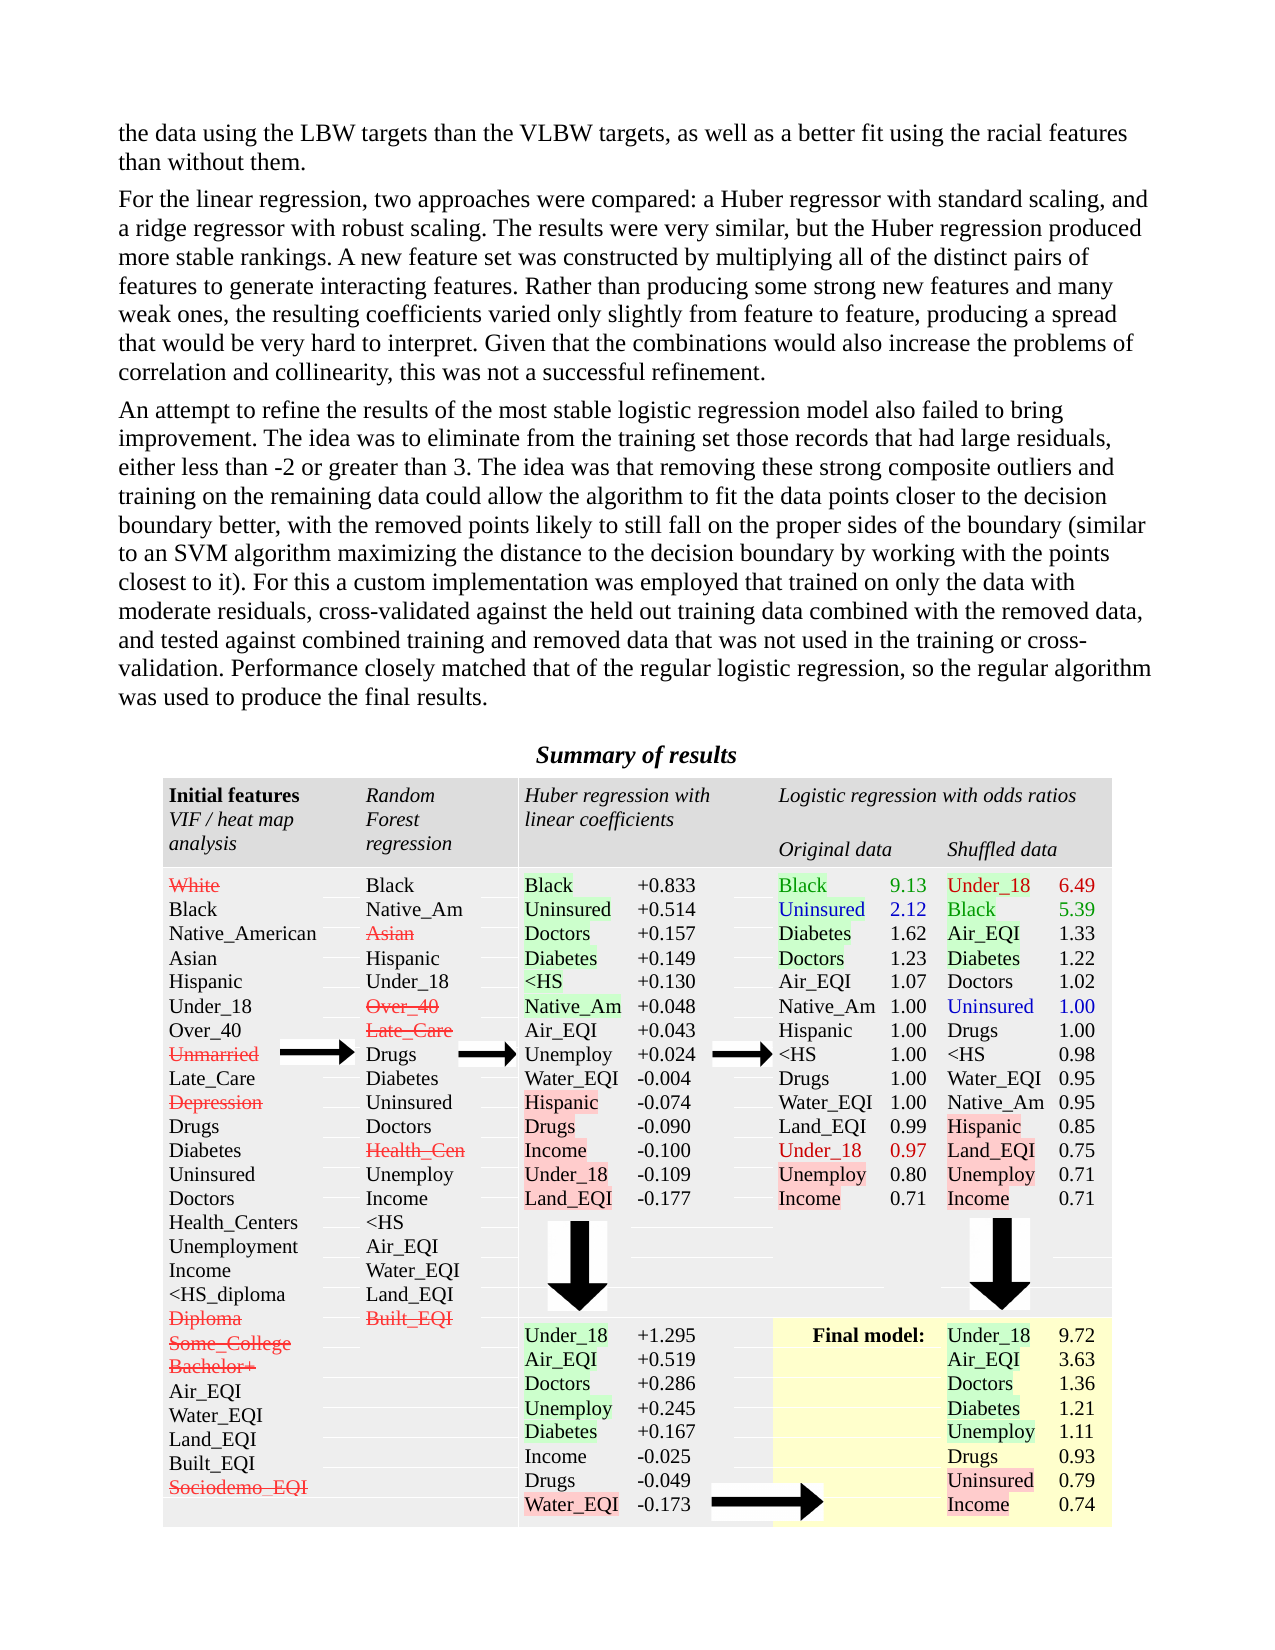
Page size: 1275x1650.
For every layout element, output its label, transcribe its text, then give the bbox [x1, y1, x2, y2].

table_cell [323, 1348, 360, 1377]
table_cell 9.72 3.63 1.36 1.21 1.11 0.93 0.79 0.74 [1053, 1318, 1112, 1527]
table_cell [360, 1378, 481, 1407]
table_cell [481, 958, 518, 987]
table_cell [323, 1258, 360, 1287]
table_cell [734, 988, 773, 1017]
table_header [323, 778, 360, 801]
table_cell [323, 958, 360, 987]
picture [969, 1218, 1031, 1310]
text Summary of results [118, 740, 1157, 768]
table_cell [323, 801, 360, 831]
table_cell [631, 1288, 734, 1317]
table_cell [734, 898, 773, 927]
picture [458, 1041, 517, 1067]
table_cell [773, 1438, 884, 1467]
table_cell Black Native_Am Asian Hispanic Under_18 Over_40 Late_Care Drugs Diabetes Uninsured Doctors Health_Cen Unemploy Income <HS Air_EQI Water_EQI Land_EQI Built_EQI [360, 868, 481, 1377]
table_cell [734, 1078, 773, 1107]
table_cell [481, 988, 518, 1017]
table_cell [481, 1048, 518, 1077]
table_cell [481, 1378, 518, 1407]
table_cell [323, 1408, 360, 1437]
table_cell [323, 1198, 360, 1227]
table_cell [734, 868, 773, 897]
table_cell [734, 958, 773, 987]
table_cell [941, 1288, 1053, 1317]
table_cell [884, 1438, 941, 1467]
table_cell [360, 1438, 481, 1467]
table_cell [734, 1258, 773, 1287]
table_cell [884, 1348, 941, 1377]
table_header Random Forest regression [360, 778, 481, 867]
table_cell [481, 1348, 518, 1377]
table_cell 6.49 5.39 1.33 1.22 1.02 1.00 1.00 0.98 0.95 0.95 0.85 0.75 0.71 0.71 [1053, 868, 1112, 1257]
table_header Logistic regression with odds ratios [773, 778, 1112, 831]
text the data using the LBW targets than the VLBW targets, as well as a better fit using the racial features than without them. [118, 118, 1157, 176]
table_cell [734, 1018, 773, 1041]
table_cell [734, 1318, 773, 1347]
table_header Huber regression with linear coefficients [519, 778, 734, 867]
table_cell [481, 1018, 518, 1047]
table_cell [323, 1168, 360, 1197]
table_cell Shuffled data [941, 831, 1112, 867]
table_cell Black Uninsured Diabetes Doctors Air_EQI Native_Am Hispanic <HS Drugs Water_EQI Land_EQI Under_18 Unemploy Income [773, 868, 884, 1287]
table_cell [323, 1078, 360, 1107]
table_cell [773, 1378, 884, 1407]
table_cell [734, 1138, 773, 1167]
table_cell [481, 898, 518, 927]
table_cell [481, 928, 518, 957]
table_cell [323, 1288, 360, 1317]
table_header [734, 778, 773, 801]
table_cell [360, 1468, 481, 1497]
table_cell [481, 1228, 518, 1257]
table_cell [631, 1258, 734, 1287]
table_cell [323, 1108, 360, 1137]
table_cell White Black Native_American Asian Hispanic Under_18 Over_40 Unmarried Late_Care Depression Drugs Diabetes Uninsured Doctors Health_Centers Unemployment Income <HS_diploma Diploma Some_College Bachelor+ Air_EQI Water_EQI Land_EQI Built_EQI Sociodemo_EQI [163, 868, 323, 1497]
table_cell [773, 1498, 884, 1527]
table_cell Original data [773, 831, 941, 867]
table_cell [734, 1521, 773, 1527]
table_cell [323, 1138, 360, 1167]
table_header Initial features VIF / heat map analysis [163, 778, 323, 867]
table_cell [734, 1378, 773, 1407]
table_cell [734, 831, 773, 867]
table_cell [323, 988, 360, 1017]
table_cell [734, 1108, 773, 1137]
table_cell [1053, 1258, 1112, 1287]
picture [280, 1039, 355, 1065]
picture [712, 1041, 773, 1067]
table_cell [734, 1288, 773, 1317]
table_cell [734, 1168, 773, 1197]
table_cell Under_18 Black Air_EQI Diabetes Doctors Uninsured Drugs <HS Water_EQI Native_Am Hispanic Land_EQI Unemploy Income [941, 868, 1053, 1287]
table_cell [884, 1378, 941, 1407]
table_cell [734, 1198, 773, 1227]
picture [547, 1221, 608, 1311]
table_cell Black Uninsured Doctors Diabetes <HS Native_Am Air_EQI Unemploy Water_EQI Hispanic Drugs Income Under_18 Land_EQI [519, 868, 631, 1287]
table_cell [323, 1018, 360, 1047]
table_cell Under_18 Air_EQI Doctors Unemploy Diabetes Income Drugs Water_EQI [519, 1318, 631, 1527]
table_cell [1053, 1288, 1112, 1317]
table_cell [481, 1288, 518, 1317]
table_cell [481, 1408, 518, 1437]
table_cell [323, 831, 360, 867]
table_cell +1.295 +0.519 +0.286 +0.245 +0.167 -0.025 -0.049 -0.173 [631, 1318, 734, 1527]
table_cell [734, 1408, 773, 1437]
table_cell [734, 801, 773, 831]
table_cell [360, 1498, 481, 1527]
table_cell [481, 1108, 518, 1137]
table_cell [481, 801, 518, 831]
table_cell [481, 1498, 518, 1527]
table_cell [481, 831, 518, 867]
text For the linear regression, two approaches were compared: a Huber regressor with standard scaling, and a ridge regressor with robust scaling. The results were very similar, but the Huber regression produced more stable rankings. A new feature set was constructed by multiplying all of the distinct pairs of features to generate interacting features. Rather than producing some strong new features and many weak ones, the resulting coefficients varied only slightly from feature to feature, producing a spread that would be very hard to interpret. Given that the combinations would also increase the problems of correlation and collinearity, this was not a successful refinement. [118, 184, 1157, 386]
table_cell [323, 1048, 360, 1077]
table_cell [631, 1228, 734, 1257]
table_cell [519, 1288, 631, 1317]
table_cell Final model: [773, 1318, 941, 1347]
table_cell [481, 1168, 518, 1197]
text An attempt to refine the results of the most stable logistic regression model also failed to bring improvement. The idea was to eliminate from the training set those records that had large residuals, either less than -2 or greater than 3. The idea was that removing these strong composite outliers and training on the remaining data could allow the algorithm to fit the data points closer to the decision boundary better, with the removed points likely to still fall on the proper sides of the boundary (similar to an SVM algorithm maximizing the distance to the decision boundary by working with the points closest to it). For this a custom implementation was employed that trained on only the data with moderate residuals, cross-validated against the held out training data combined with the removed data, and tested against combined training and removed data that was not used in the training or cross-validation. Performance closely matched that of the regular logistic regression, so the regular algorithm was used to produce the final results. [118, 395, 1157, 711]
table_cell [773, 1348, 884, 1377]
table_cell [323, 898, 360, 927]
table_cell [163, 1498, 323, 1527]
table_cell [734, 1468, 773, 1483]
table_cell [481, 1138, 518, 1167]
table_cell [323, 1468, 360, 1497]
table_cell [323, 868, 360, 897]
table_cell [323, 1228, 360, 1257]
table_cell 9.13 2.12 1.62 1.23 1.07 1.00 1.00 1.00 1.00 1.00 0.99 0.97 0.80 0.71 [884, 868, 941, 1317]
table_cell [323, 1318, 360, 1347]
table_cell [481, 1258, 518, 1287]
table_cell [323, 1498, 360, 1527]
table_cell [734, 1228, 773, 1257]
table_cell [773, 1468, 884, 1497]
table_cell [481, 1468, 518, 1497]
table_cell [884, 1498, 941, 1527]
table_cell [734, 928, 773, 957]
table_cell [360, 1408, 481, 1437]
table_cell [734, 1348, 773, 1377]
table_cell [884, 1468, 941, 1497]
table_cell [884, 1408, 941, 1437]
table_cell Under_18 Air_EQI Doctors Diabetes Unemploy Drugs Uninsured Income [941, 1318, 1053, 1527]
table_cell [481, 868, 518, 897]
table_cell [481, 1078, 518, 1107]
table_cell [323, 928, 360, 957]
table_cell +0.833 +0.514 +0.157 +0.149 +0.130 +0.048 +0.043 +0.024 -0.004 -0.074 -0.090 -0.100 -0.109 -0.177 [631, 868, 734, 1227]
table_cell [323, 1378, 360, 1407]
table_cell [734, 1438, 773, 1467]
table_cell [773, 1408, 884, 1437]
table_cell [481, 1438, 518, 1467]
table_cell [481, 1318, 518, 1347]
table_cell [323, 1438, 360, 1467]
table_cell [773, 1288, 884, 1317]
picture [711, 1483, 824, 1521]
table_header [481, 778, 518, 801]
table_cell [481, 1198, 518, 1227]
table_cell [734, 1067, 773, 1077]
